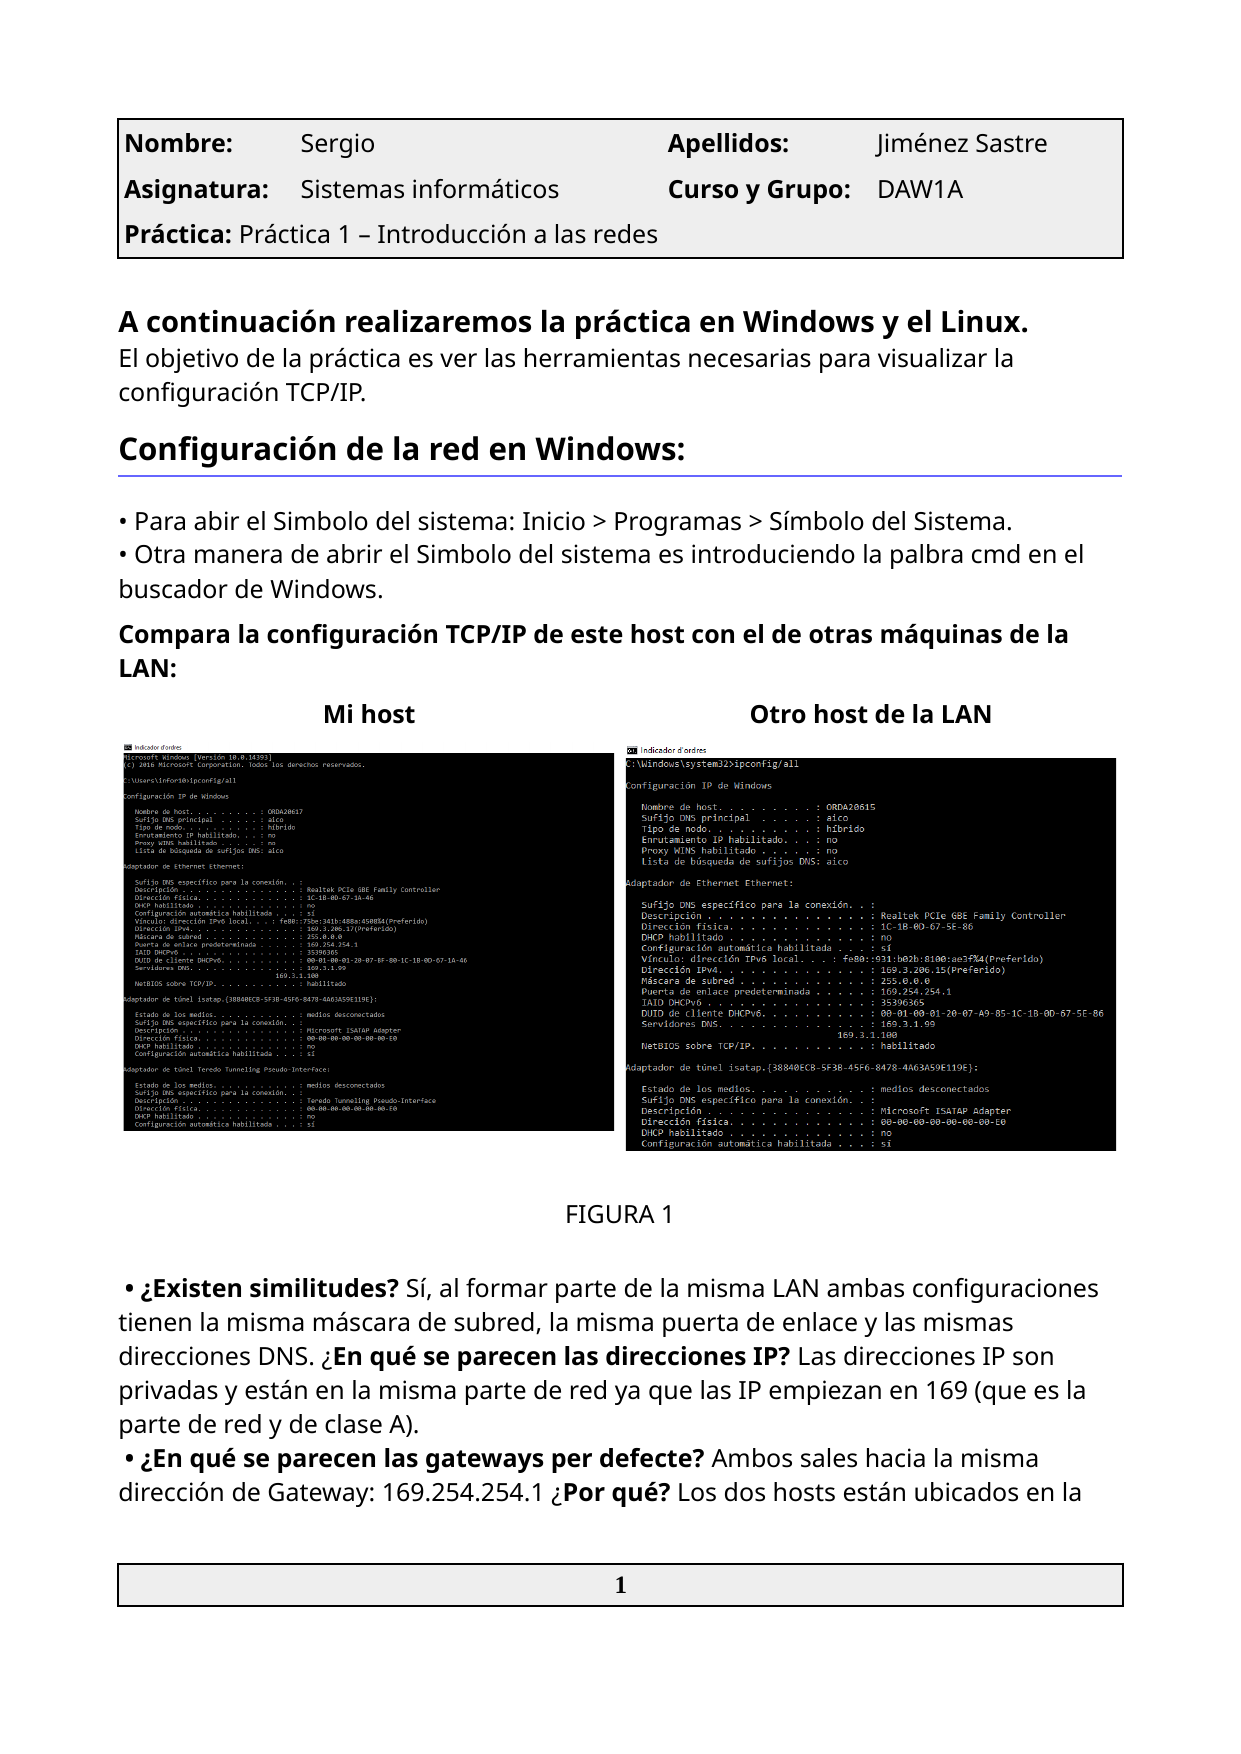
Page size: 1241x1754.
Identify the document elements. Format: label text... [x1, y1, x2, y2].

text • Para abir el Simbolo del sistema: Inicio > Programas > Símbolo del Sistema. [118, 503, 1122, 537]
picture [123, 742, 615, 1131]
table_header Otro host de la LAN [620, 691, 1122, 737]
text • ¿Existen similitudes? Sí, al formar parte de la misma LAN ambas configuraciones tienen la misma máscara de subred, la misma puerta de enlace y las mismas direcciones DNS. ¿En qué se parecen las direcciones IP? Las direcciones IP son privadas y están en la misma parte de red ya que las IP empiezan en 169 (que es la parte de red y de clase A). [118, 1270, 1122, 1441]
table_cell [118, 737, 620, 742]
table_cell [620, 743, 1122, 1191]
table_header Mi host [118, 691, 620, 737]
picture [625, 742, 1117, 1151]
text Compara la configuración TCP/IP de este host con el de otras máquinas de la LAN: [118, 617, 1122, 685]
text • ¿En qué se parecen las gateways per defecte? Ambos sales hacia la misma dirección de Gateway: 169.254.254.1 ¿Por qué? Los dos hosts están ubicados en la [118, 1441, 1122, 1509]
table_cell FIGURA 1 [118, 1191, 1122, 1236]
text Configuración de la red en Windows: [118, 427, 1122, 469]
text • Otra manera de abrir el Simbolo del sistema es introduciendo la palbra cmd en el buscador de Windows. [118, 537, 1122, 605]
table_cell [118, 743, 620, 1191]
table_cell [620, 737, 1122, 742]
table_header [118, 477, 1122, 503]
text A continuación realizaremos la práctica en Windows y el Linux. [118, 301, 1122, 341]
text El objetivo de la práctica es ver las herramientas necesarias para visualizar la configuración TCP/IP. [118, 341, 1122, 409]
